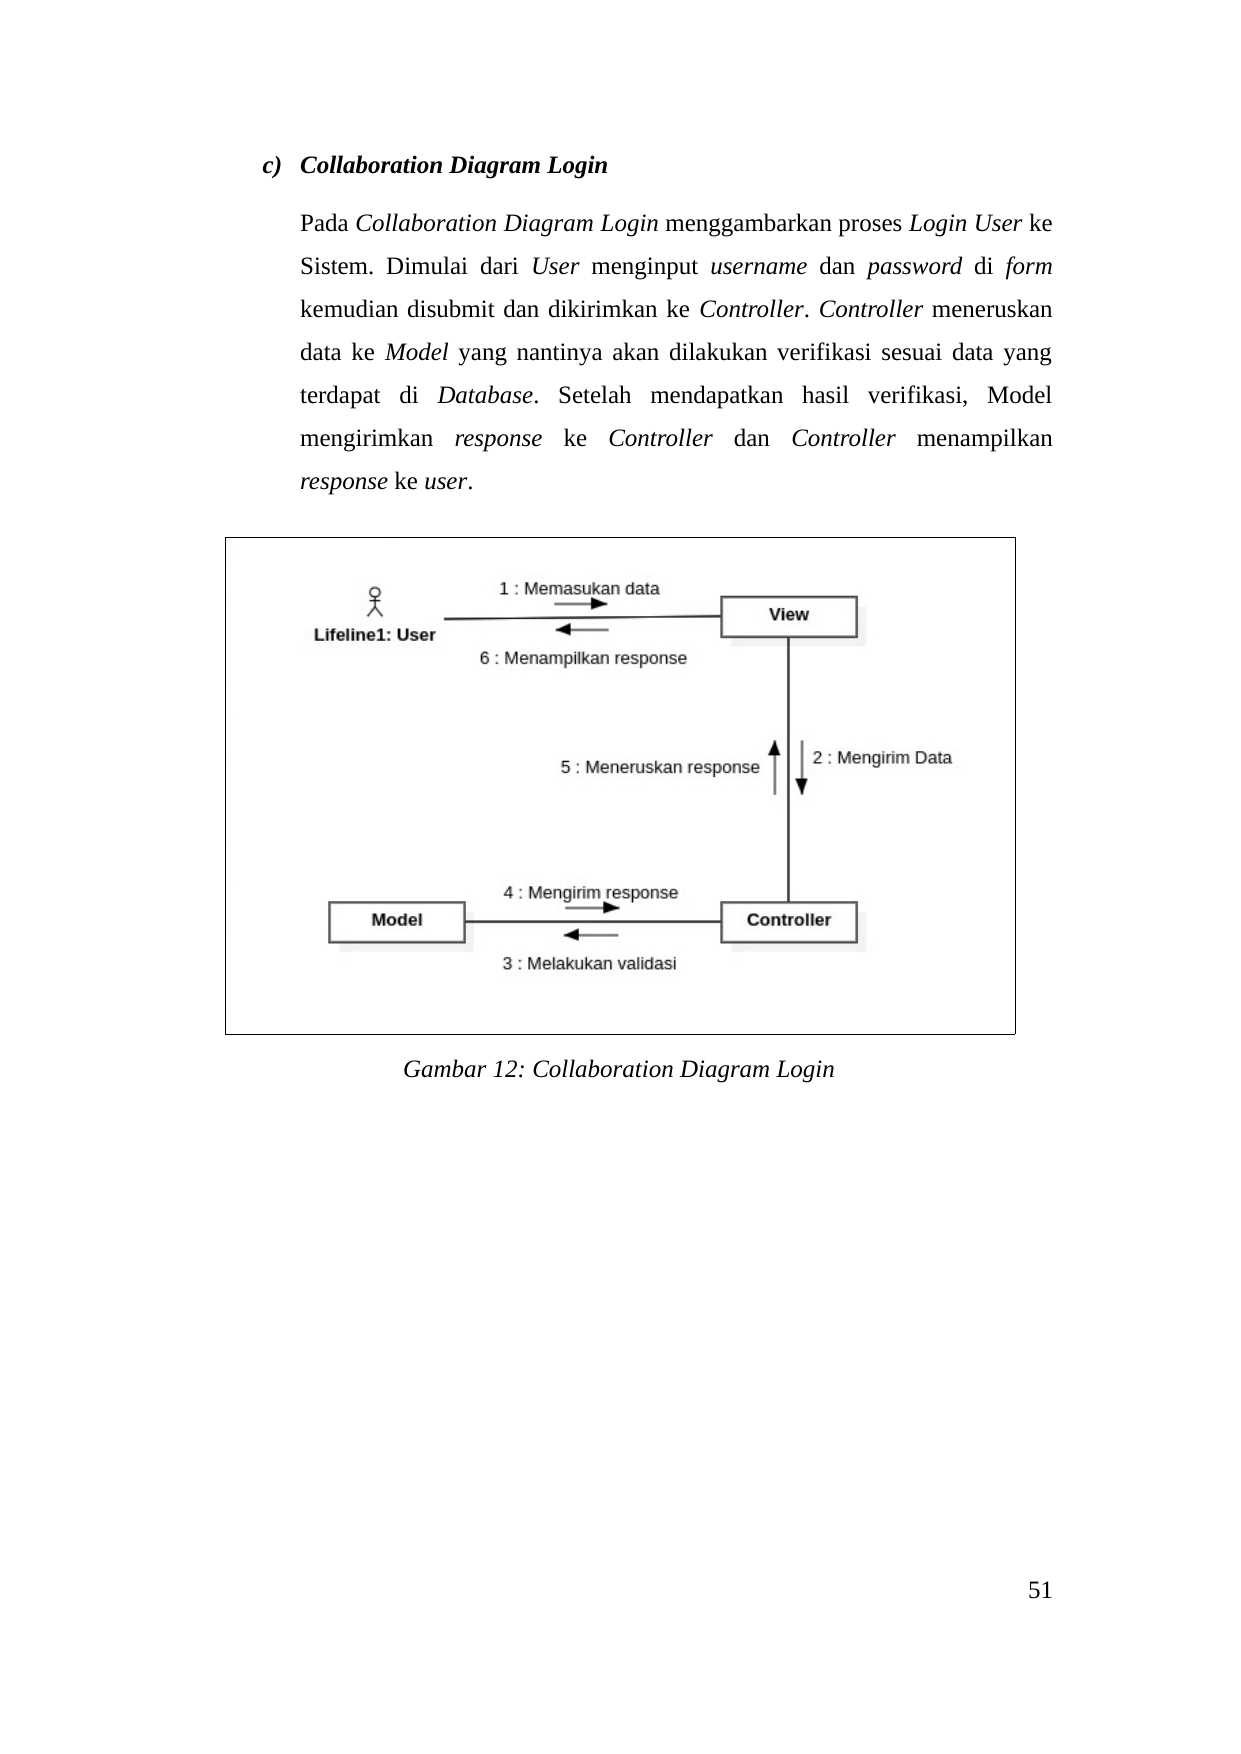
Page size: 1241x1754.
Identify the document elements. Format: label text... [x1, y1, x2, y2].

list Gambar 12: Collaboration Diagram Login [225, 1035, 1015, 1083]
picture [226, 538, 1015, 1034]
list Collaboration Diagram Login [262, 150, 1053, 179]
list Pada Collaboration Diagram Login menggambarkan proses Login User ke Sistem. Dimulai dari User menginput username dan password di form kemudian disubmit dan dikirimkan ke Controller. Controller meneruskan data ke Model yang nantinya akan dilakukan verifikasi sesuai data yang terdapat di Database. Setelah mendapatkan hasil verifikasi, Model mengirimkan response ke Controller dan Controller menampilkan response ke user. [262, 208, 1053, 495]
